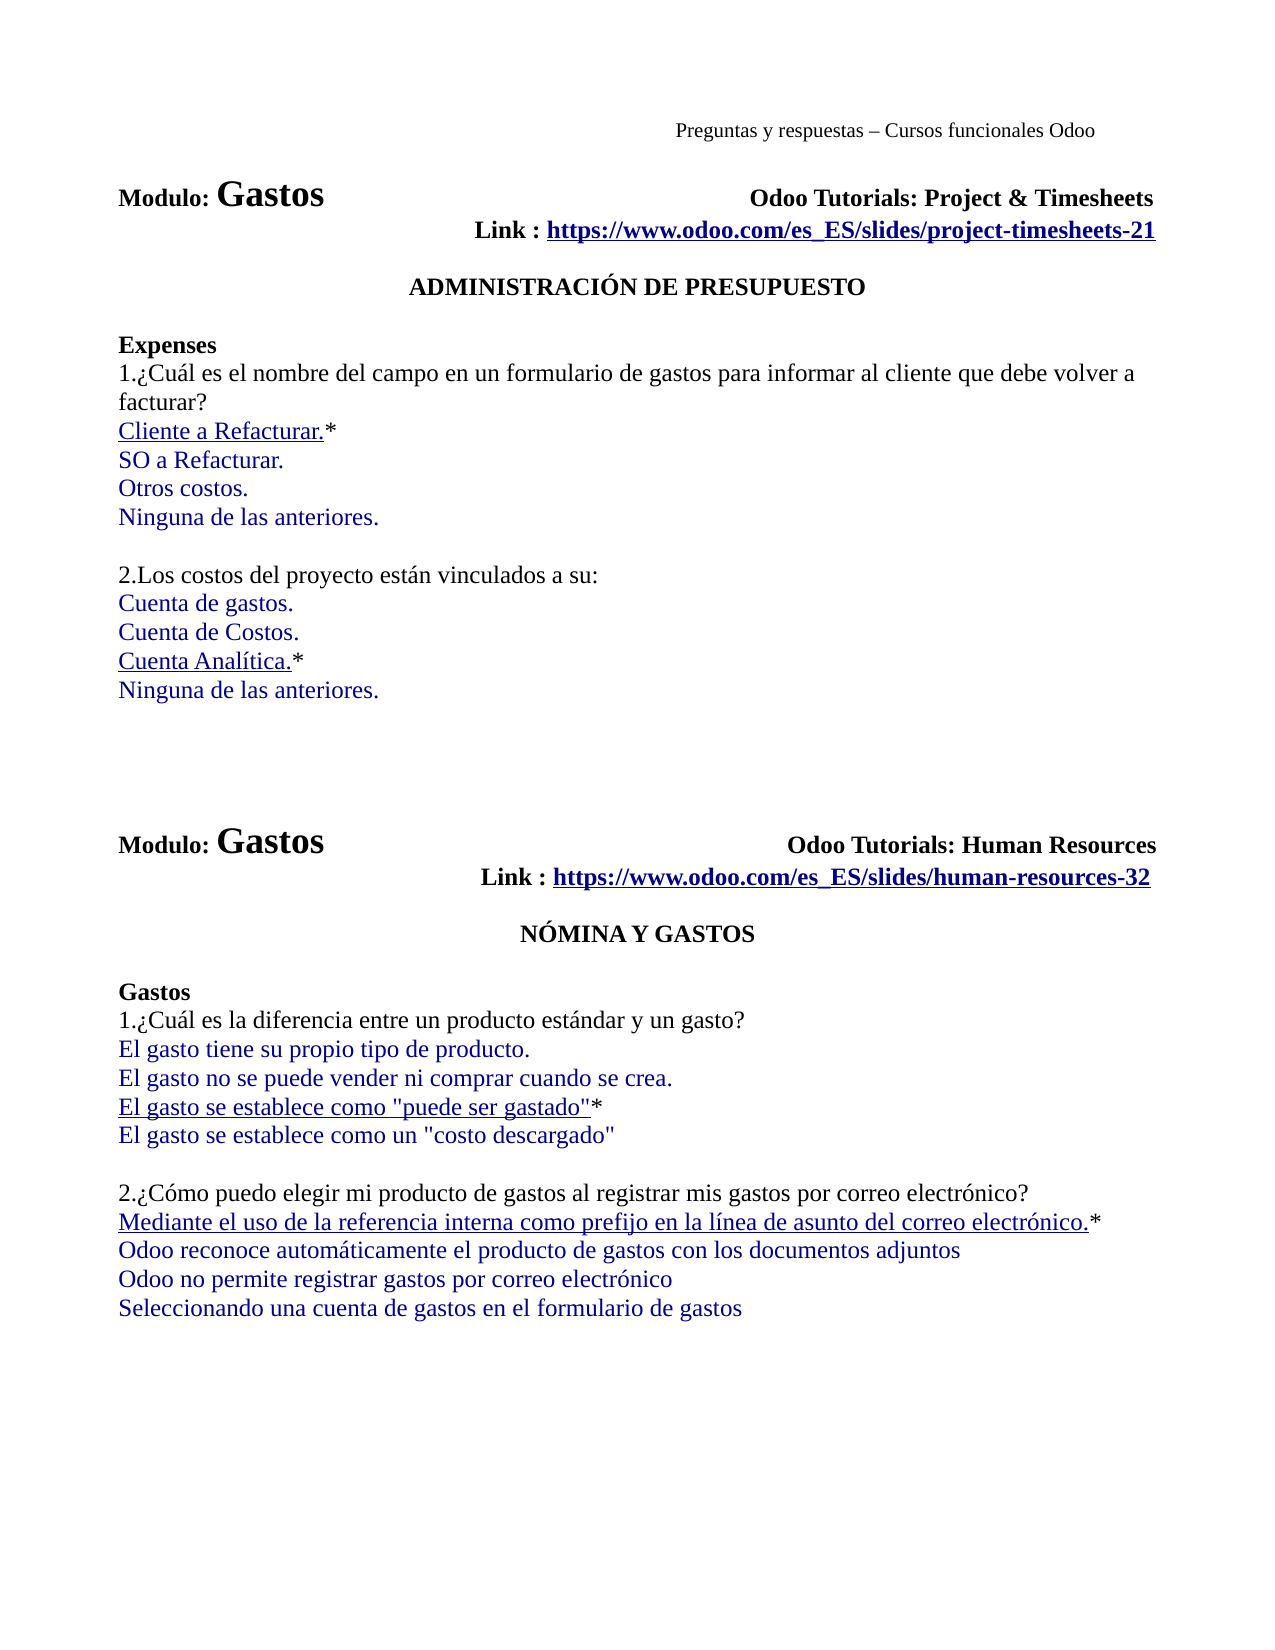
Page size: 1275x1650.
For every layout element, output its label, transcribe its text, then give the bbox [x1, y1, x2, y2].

text Seleccionando una cuenta de gastos en el formulario de gastos [118, 1293, 1157, 1322]
text Ninguna de las anteriores. [118, 675, 1157, 703]
text Link : https://www.odoo.com/es_ES/slides/human-resources-32 [118, 862, 1157, 890]
text Gastos [118, 977, 1157, 1005]
text ADMINISTRACIÓN DE PRESUPUESTO [118, 272, 1157, 301]
text Odoo no permite registrar gastos por correo electrónico [118, 1264, 1157, 1293]
text SO a Refacturar. [118, 445, 1157, 473]
text Link : https://www.odoo.com/es_ES/slides/project-timesheets-21 [118, 215, 1157, 243]
text Mediante el uso de la referencia interna como prefijo en la línea de asunto del correo electrónico.* [118, 1207, 1157, 1235]
text 2.¿Cómo puedo elegir mi producto de gastos al registrar mis gastos por correo electrónico? [118, 1178, 1157, 1207]
text Modulo: Gastos Odoo Tutorials: Human Resources [118, 818, 1157, 862]
text Odoo reconoce automáticamente el producto de gastos con los documentos adjuntos [118, 1235, 1157, 1264]
text 1.¿Cuál es la diferencia entre un producto estándar y un gasto? [118, 1005, 1157, 1034]
text El gasto se establece como "puede ser gastado"* [118, 1092, 1157, 1120]
text 1.¿Cuál es el nombre del campo en un formulario de gastos para informar al cliente que debe volver a facturar? [118, 358, 1157, 416]
text Expenses [118, 330, 1157, 358]
text El gasto no se puede vender ni comprar cuando se crea. [118, 1063, 1157, 1092]
text Otros costos. [118, 473, 1157, 502]
text Cuenta de Costos. [118, 617, 1157, 646]
text Ninguna de las anteriores. [118, 502, 1157, 531]
text El gasto tiene su propio tipo de producto. [118, 1034, 1157, 1063]
text 2.Los costos del proyecto están vinculados a su: [118, 560, 1157, 588]
text Cliente a Refacturar.* [118, 416, 1157, 445]
text Cuenta Analítica.* [118, 646, 1157, 675]
text Cuenta de gastos. [118, 588, 1157, 617]
text El gasto se establece como un "costo descargado" [118, 1120, 1157, 1149]
text Modulo: Gastos Odoo Tutorials: Project & Timesheets [118, 172, 1157, 215]
text NÓMINA Y GASTOS [118, 919, 1157, 948]
